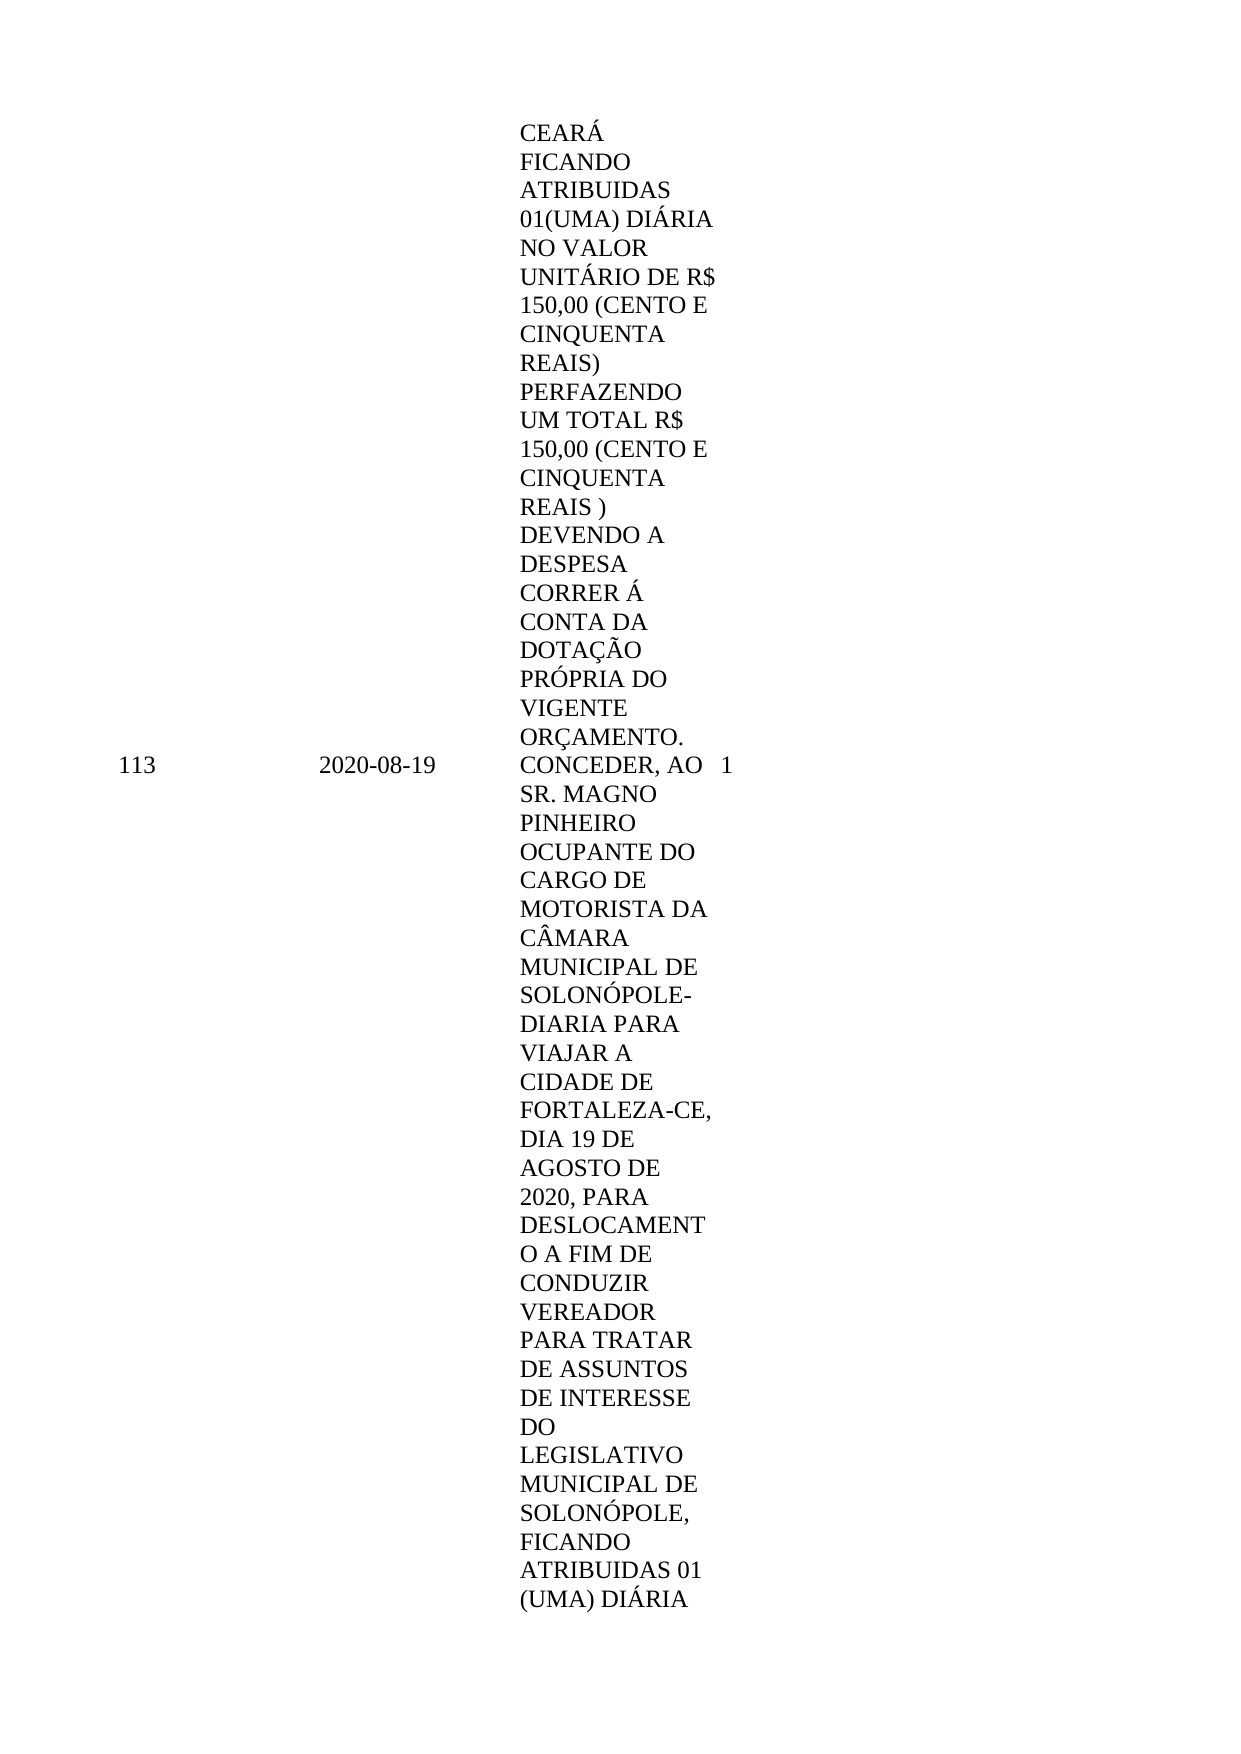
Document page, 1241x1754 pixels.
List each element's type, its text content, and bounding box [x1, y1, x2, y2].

table_cell CONCEDER, AO SR. MAGNO PINHEIRO OCUPANTE DO CARGO DE MOTORISTA DA CÂMARA MUNICIPAL DE SOLONÓPOLE- DIARIA PARA VIAJAR A CIDADE DE FORTALEZA-CE, DIA 19 DE AGOSTO DE 2020, PARA DESLOCAMENTO A FIM DE CONDUZIR VEREADOR PARA TRATAR DE ASSUNTOS DE INTERESSE DO LEGISLATIVO MUNICIPAL DE SOLONÓPOLE, FICANDO ATRIBUIDAS 01 (UMA) DIÁRIA [520, 751, 720, 1613]
table_cell [319, 118, 519, 751]
table_cell [118, 118, 319, 751]
table_cell [921, 751, 1122, 1613]
table_cell 2020-08-19 [319, 751, 519, 1613]
table_cell 113 [118, 751, 319, 1613]
table_cell CEARÁ FICANDO ATRIBUIDAS 01(UMA) DIÁRIA NO VALOR UNITÁRIO DE R$ 150,00 (CENTO E CINQUENTA REAIS) PERFAZENDO UM TOTAL R$ 150,00 (CENTO E CINQUENTA REAIS ) DEVENDO A DESPESA CORRER Á CONTA DA DOTAÇÃO PRÓPRIA DO VIGENTE ORÇAMENTO. [520, 118, 720, 751]
table_cell 1 [720, 751, 921, 1613]
table_cell [720, 118, 921, 751]
table_cell [921, 118, 1122, 751]
